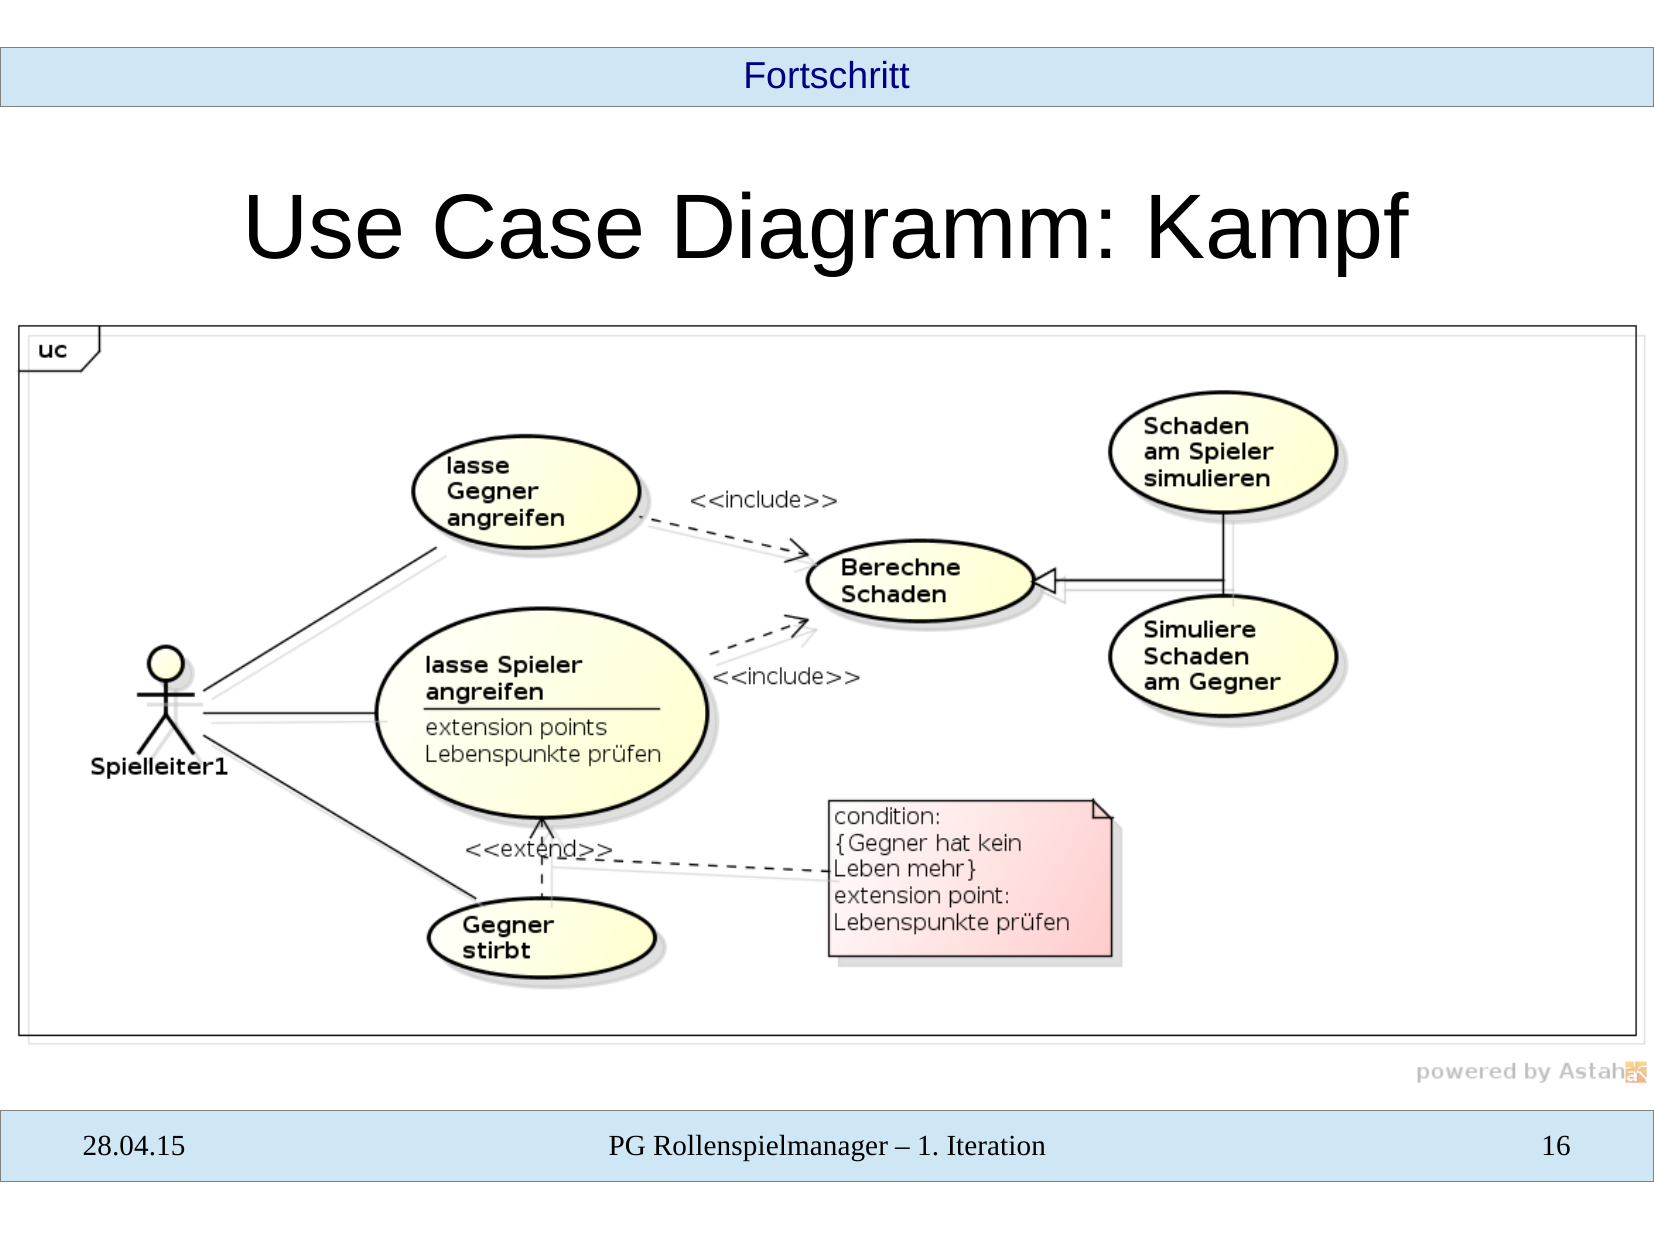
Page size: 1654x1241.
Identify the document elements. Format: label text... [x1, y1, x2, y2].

title Use Case Diagramm: Kampf [82, 123, 1571, 307]
picture [0, 307, 1654, 1090]
text_box Fortschritt [0, 47, 1654, 105]
